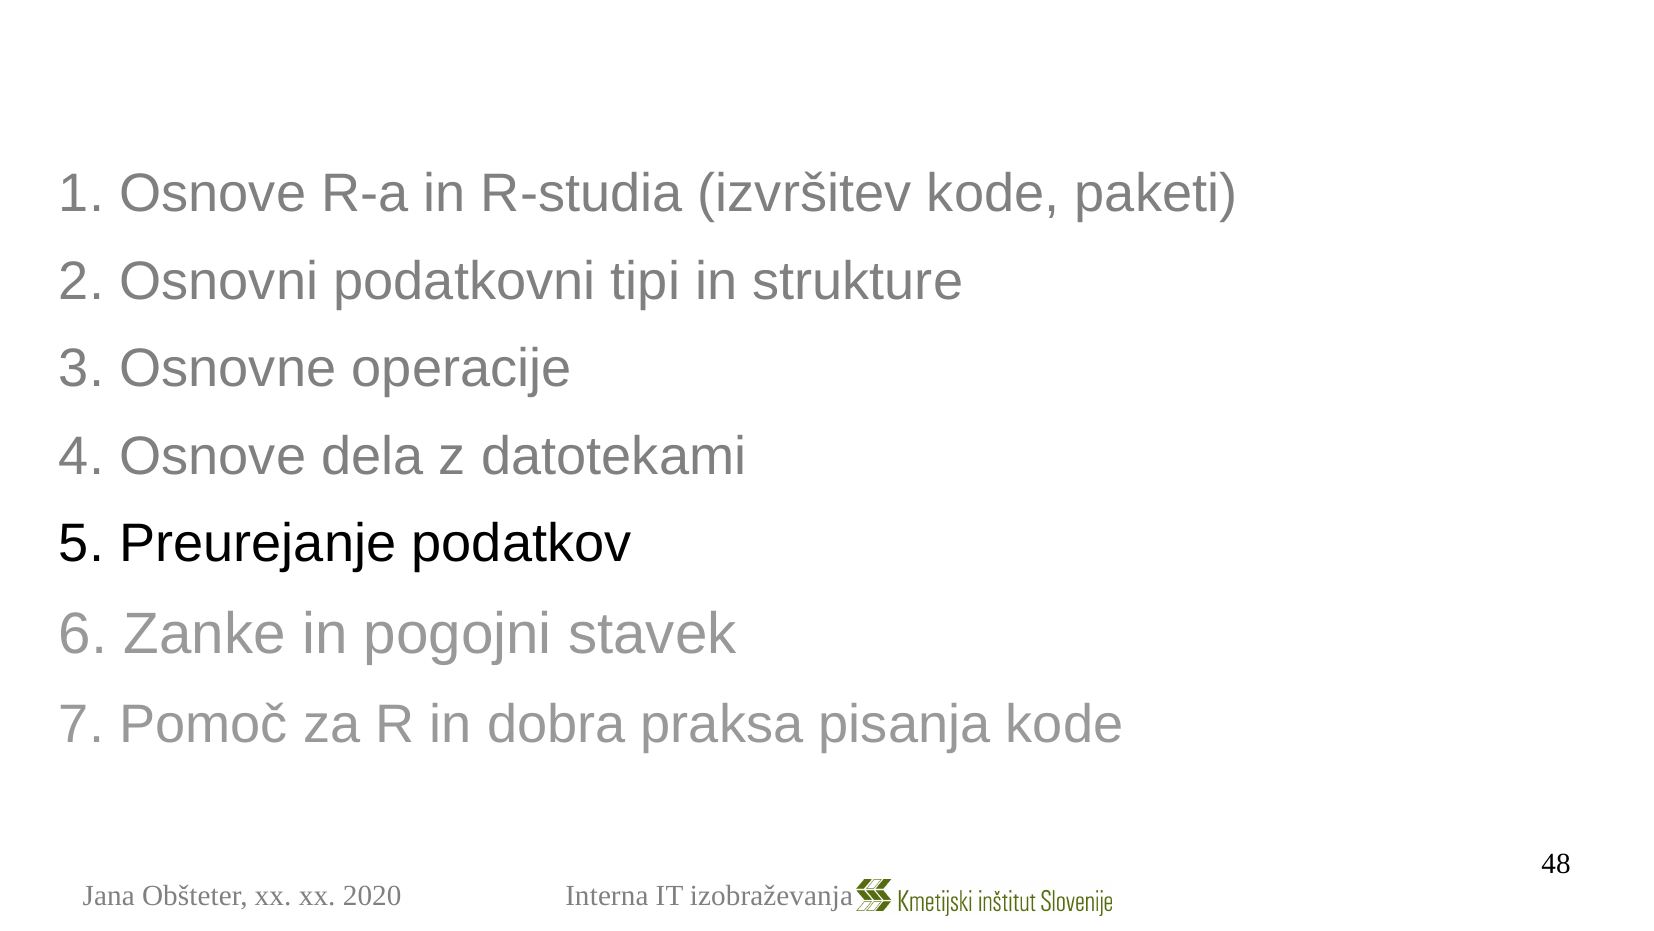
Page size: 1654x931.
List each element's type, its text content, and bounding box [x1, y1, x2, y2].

list 1. Osnove R-a in R-studia (izvršitev kode, paketi) 2. Osnovni podatkovni tipi in strukture 3. Osnovne operacije 4. Osnove dela z datotekami 5. Preurejanje podatkov 6. Zanke in pogojni stavek 7. Pomoč za R in dobra praksa pisanja kode [59, 153, 1619, 815]
picture [856, 879, 1112, 916]
